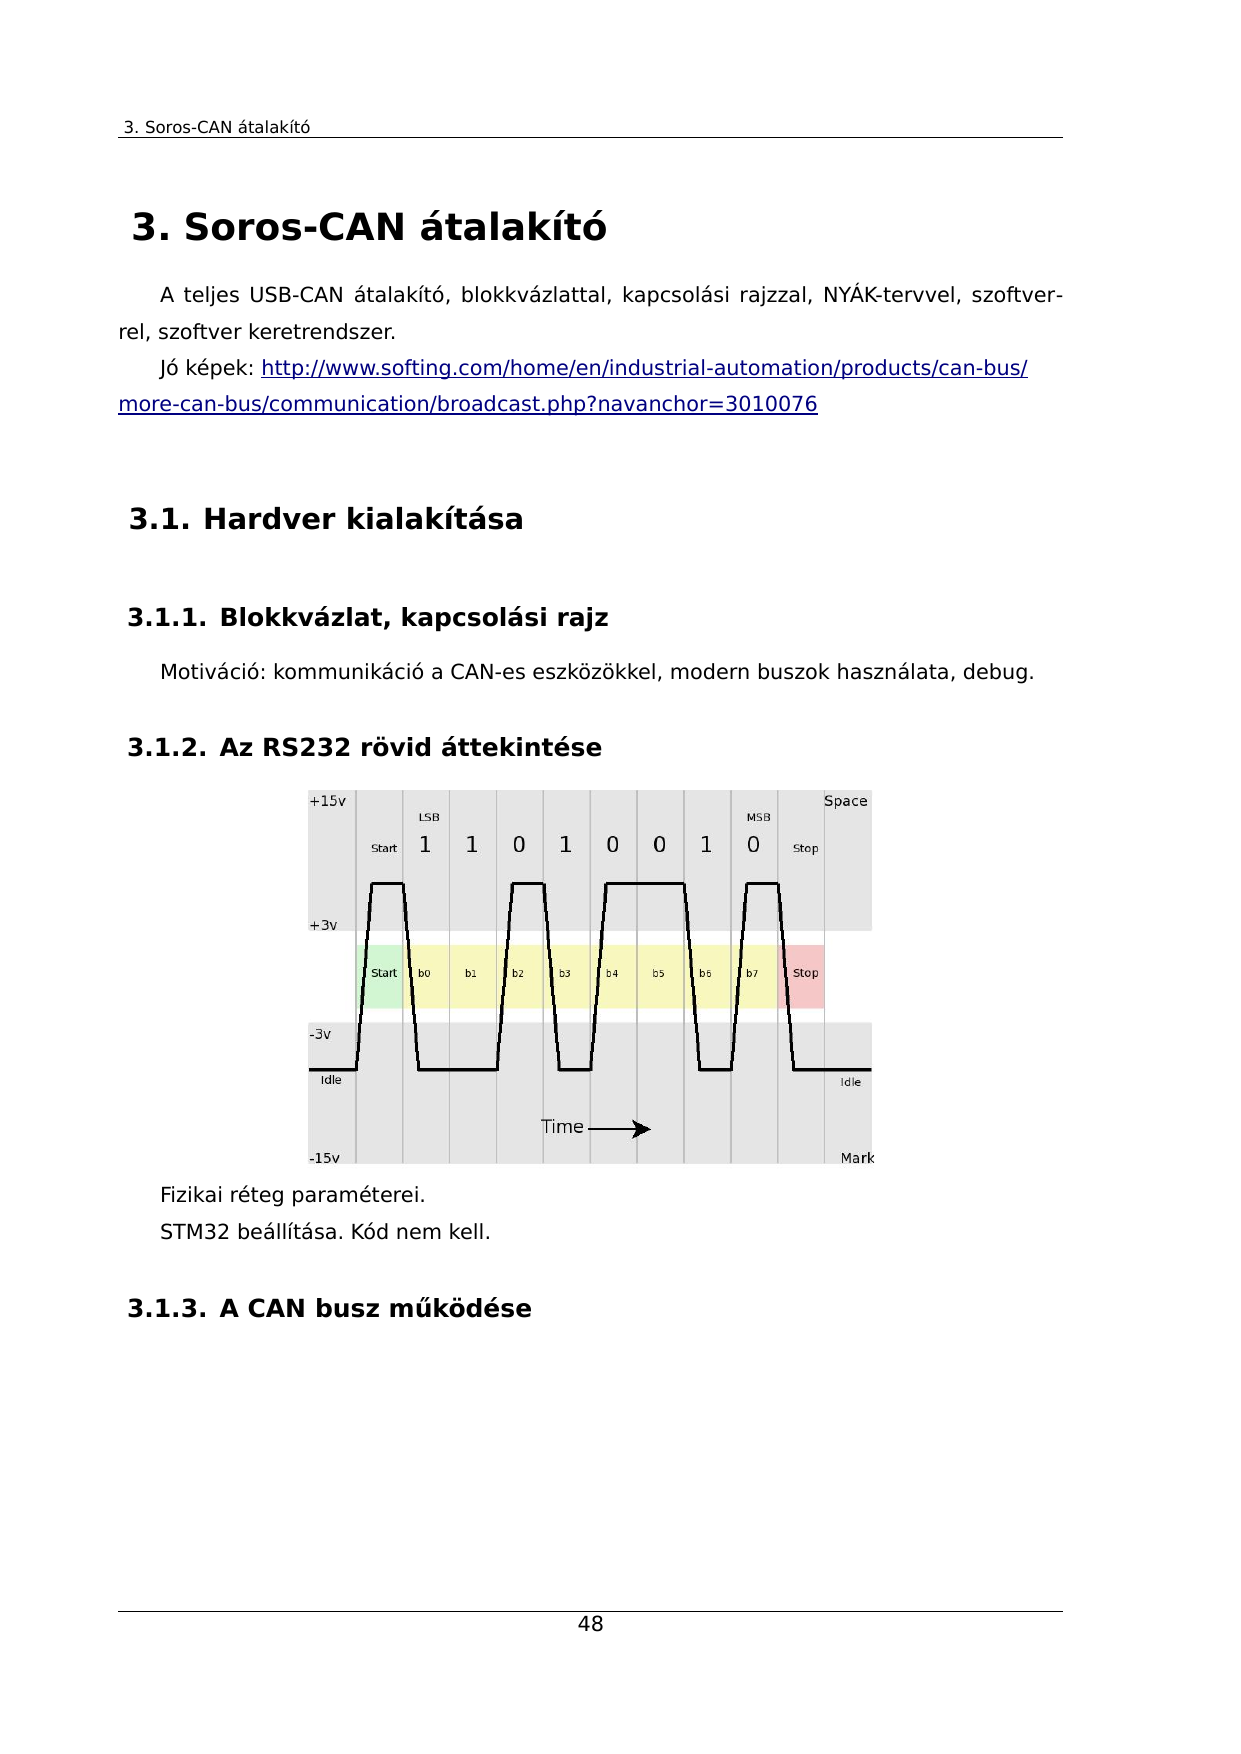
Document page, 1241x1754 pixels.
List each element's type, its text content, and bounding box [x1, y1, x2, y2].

subtitle Soros-CAN átalakító [118, 205, 1063, 249]
subtitle Az RS232 rövid áttekintése [118, 734, 1063, 763]
subtitle Hardver kialakítása [118, 503, 1063, 537]
text Motiváció: kommunikáció a CAN-es eszközökkel, modern buszok használata, debug. [118, 660, 1063, 684]
text Jó képek: http://www.softing.com/home/en/industrial-automation/products/can-bus/more-can-bus/communication/broadcast.php?navanchor=3010076 [118, 356, 1063, 417]
picture [307, 790, 875, 1172]
text STM32 beállítása. Kód nem kell. [118, 1220, 1063, 1244]
text Fizikai réteg paraméterei. [118, 1172, 1063, 1208]
subtitle Blokkvázlat, kapcsolási rajz [118, 603, 1063, 633]
subtitle A CAN busz működése [118, 1294, 1063, 1323]
text A teljes USB-CAN átalakító, blokkvázlattal, kapcsolási rajzzal, NYÁK-tervvel, szoftver­rel, szoftver keret­rendszer. [118, 283, 1063, 344]
